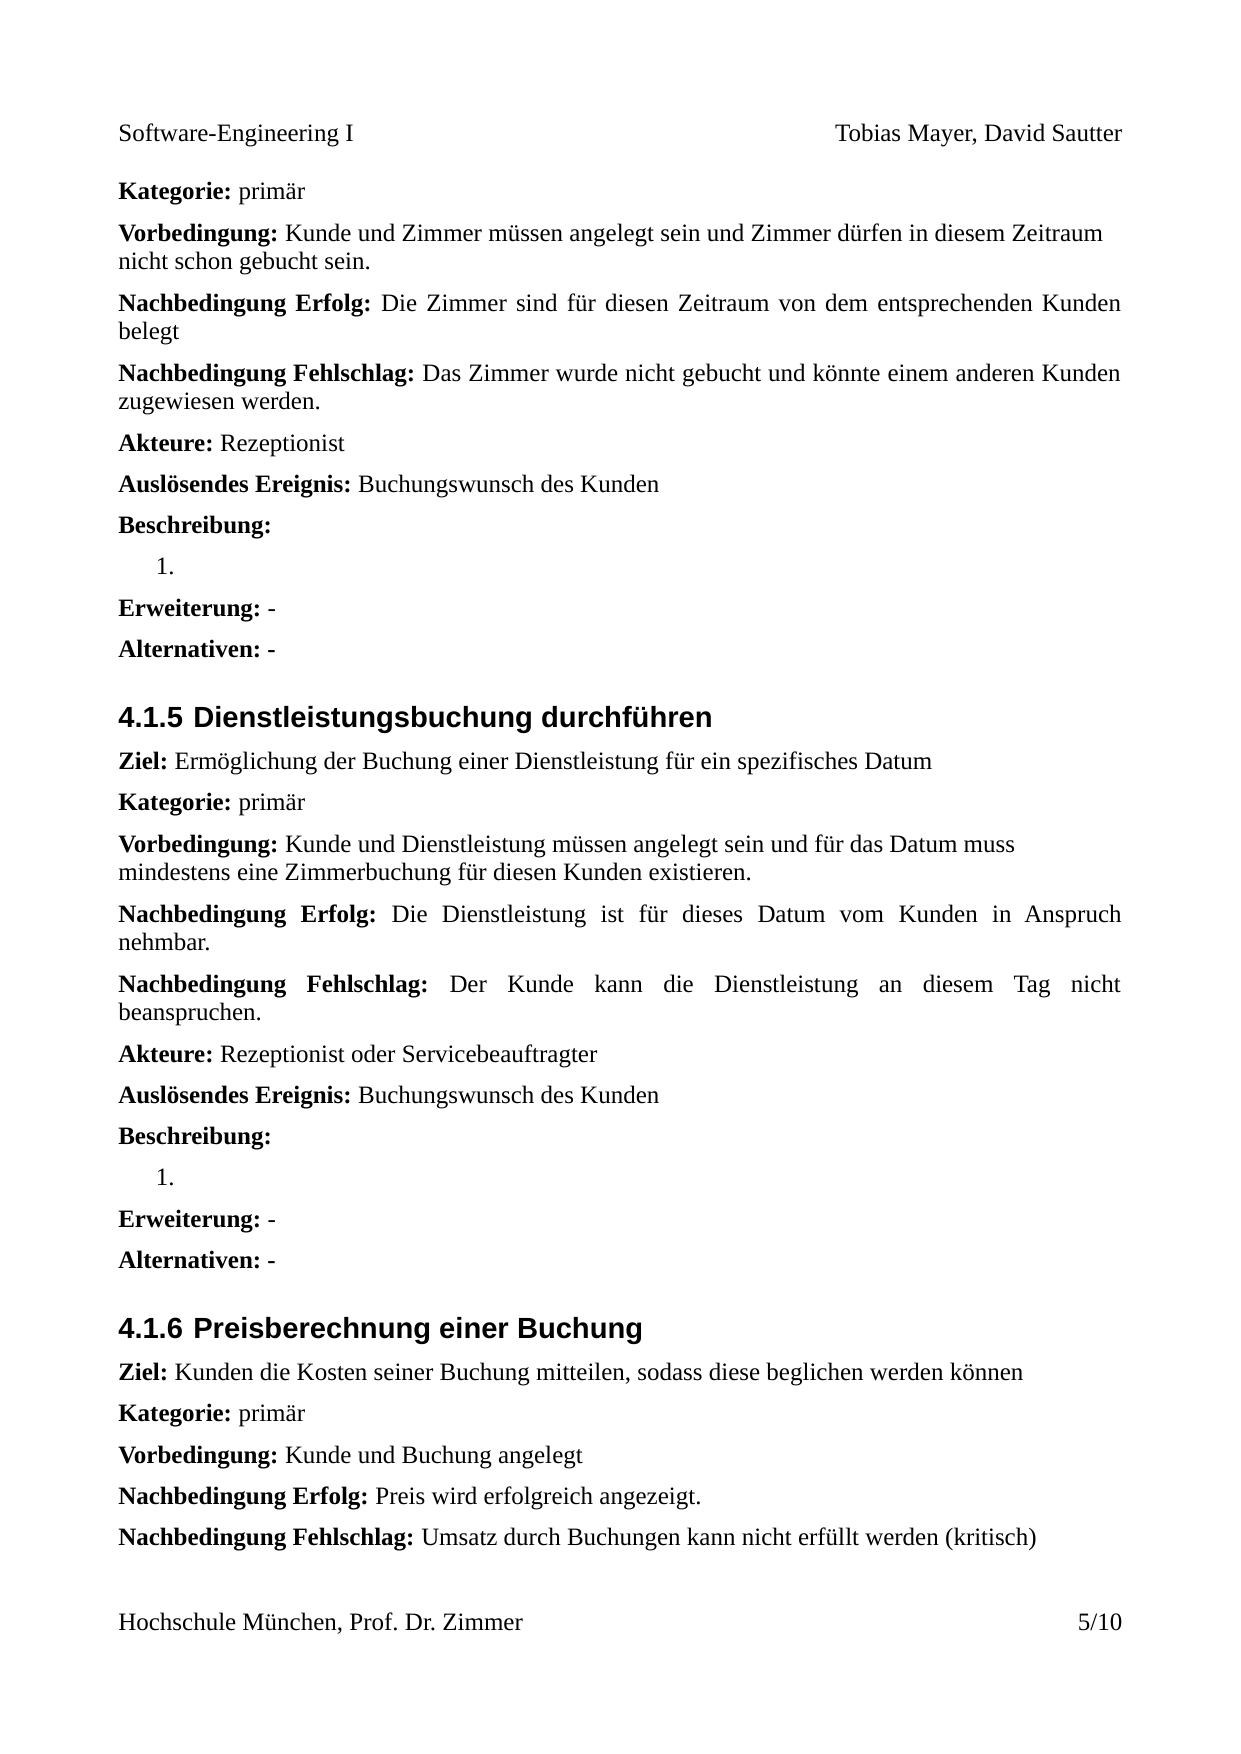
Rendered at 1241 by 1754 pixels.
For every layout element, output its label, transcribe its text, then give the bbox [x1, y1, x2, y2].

text Beschreibung: [118, 510, 1122, 539]
text Alternativen: - [118, 1245, 1122, 1274]
text Nachbedingung Erfolg: Die Zimmer sind für diesen Zeitraum von dem entsprechenden Kunden belegt [118, 288, 1122, 345]
text Auslösendes Ereignis: Buchungswunsch des Kunden [118, 469, 1122, 498]
text Ziel: Kunden die Kosten seiner Buchung mitteilen, sodass diese beglichen werden können [118, 1357, 1122, 1386]
text Nachbedingung Erfolg: Die Dienstleistung ist für dieses Datum vom Kunden in Anspruch nehmbar. [118, 899, 1122, 956]
text Erweiterung: - [118, 593, 1122, 621]
text Auslösendes Ereignis: Buchungswunsch des Kunden [118, 1080, 1122, 1109]
text Kategorie: primär [118, 1398, 1122, 1427]
text Vorbedingung: Kunde und Buchung angelegt [118, 1440, 1122, 1468]
subtitle Preisberechnung einer Buchung [118, 1311, 1122, 1345]
text Nachbedingung Erfolg: Preis wird erfolgreich angezeigt. [118, 1481, 1122, 1510]
text Nachbedingung Fehlschlag: Das Zimmer wurde nicht gebucht und könnte einem anderen Kunden zugewiesen werden. [118, 358, 1122, 415]
text Kategorie: primär [118, 176, 1122, 205]
text Akteure: Rezeptionist [118, 428, 1122, 456]
text Beschreibung: [118, 1121, 1122, 1150]
text Ziel: Ermöglichung der Buchung einer Dienstleistung für ein spezifisches Datum [118, 746, 1122, 775]
text Nachbedingung Fehlschlag: Der Kunde kann die Dienstleistung an diesem Tag nicht beanspruchen. [118, 969, 1122, 1026]
text Nachbedingung Fehlschlag: Umsatz durch Buchungen kann nicht erfüllt werden (kritisch) [118, 1522, 1122, 1551]
text Alternativen: - [118, 634, 1122, 663]
text Kategorie: primär [118, 787, 1122, 816]
text Erweiterung: - [118, 1204, 1122, 1232]
text Vorbedingung: Kunde und Zimmer müssen angelegt sein und Zimmer dürfen in diesem Zeitraum nicht schon gebucht sein. [118, 218, 1122, 275]
text Vorbedingung: Kunde und Dienstleistung müssen angelegt sein und für das Datum muss mindestens eine Zimmerbuchung für diesen Kunden existieren. [118, 829, 1122, 886]
subtitle Dienstleistungsbuchung durchführen [118, 700, 1122, 734]
text Akteure: Rezeptionist oder Servicebeauftragter [118, 1039, 1122, 1067]
